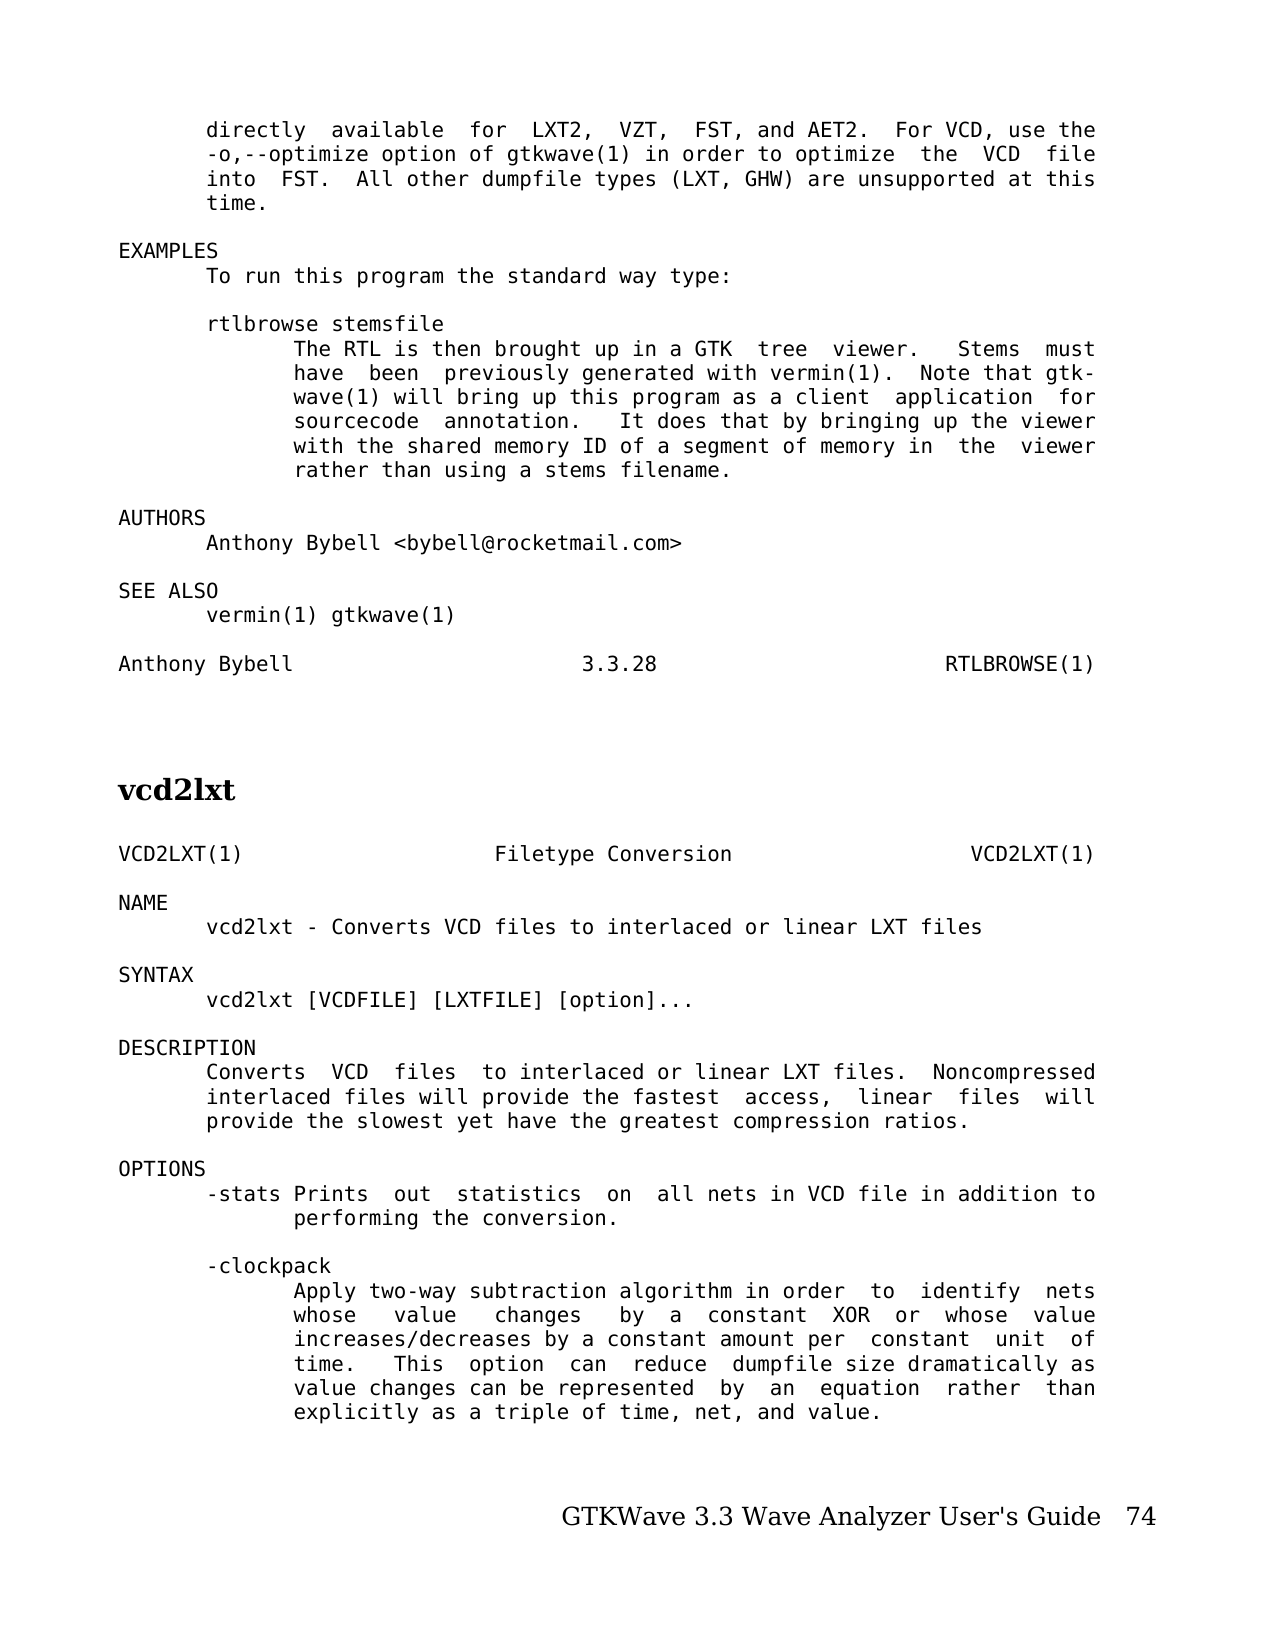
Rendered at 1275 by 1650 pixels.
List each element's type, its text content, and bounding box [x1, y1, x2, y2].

text explicitly as a triple of time, net, and value. [118, 1400, 1157, 1424]
text Anthony Bybell 3.3.28 RTLBROWSE(1) [118, 652, 1157, 676]
text whose value changes by a constant XOR or whose value [118, 1303, 1157, 1327]
text time. This option can reduce dumpfile size dramatically as [118, 1352, 1157, 1376]
text have been previously generated with vermin(1). Note that gtk- [118, 361, 1157, 385]
text -o,--optimize option of gtkwave(1) in order to optimize the VCD file [118, 142, 1157, 167]
text directly available for LXT2, VZT, FST, and AET2. For VCD, use the [118, 118, 1157, 142]
text AUTHORS [118, 506, 1157, 531]
text increases/decreases by a constant amount per constant unit of [118, 1327, 1157, 1352]
text wave(1) will bring up this program as a client application for [118, 385, 1157, 409]
text rather than using a stems filename. [118, 458, 1157, 482]
text DESCRIPTION [118, 1036, 1157, 1060]
text -clockpack [118, 1254, 1157, 1279]
text -stats Prints out statistics on all nets in VCD file in addition to [118, 1182, 1157, 1206]
text into FST. All other dumpfile types (LXT, GHW) are unsupported at this [118, 167, 1157, 191]
text vcd2lxt [VCDFILE] [LXTFILE] [option]... [118, 988, 1157, 1012]
text provide the slowest yet have the greatest compression ratios. [118, 1109, 1157, 1133]
text with the shared memory ID of a segment of memory in the viewer [118, 434, 1157, 458]
subtitle vcd2lxt [118, 773, 1157, 808]
text sourcecode annotation. It does that by bringing up the viewer [118, 409, 1157, 434]
text performing the conversion. [118, 1206, 1157, 1230]
text Converts VCD files to interlaced or linear LXT files. Noncompressed [118, 1060, 1157, 1085]
text time. [118, 191, 1157, 215]
text Anthony Bybell <bybell@rocketmail.com> [118, 531, 1157, 555]
text vermin(1) gtkwave(1) [118, 603, 1157, 628]
text To run this program the standard way type: [118, 264, 1157, 288]
text SEE ALSO [118, 579, 1157, 603]
text vcd2lxt - Converts VCD files to interlaced or linear LXT files [118, 915, 1157, 939]
text The RTL is then brought up in a GTK tree viewer. Stems must [118, 337, 1157, 361]
text OPTIONS [118, 1157, 1157, 1182]
text Apply two-way subtraction algorithm in order to identify nets [118, 1279, 1157, 1303]
text NAME [118, 891, 1157, 915]
text SYNTAX [118, 963, 1157, 988]
text interlaced files will provide the fastest access, linear files will [118, 1085, 1157, 1109]
text EXAMPLES [118, 239, 1157, 264]
text VCD2LXT(1) Filetype Conversion VCD2LXT(1) [118, 842, 1157, 866]
text rtlbrowse stemsfile [118, 312, 1157, 337]
text value changes can be represented by an equation rather than [118, 1376, 1157, 1400]
